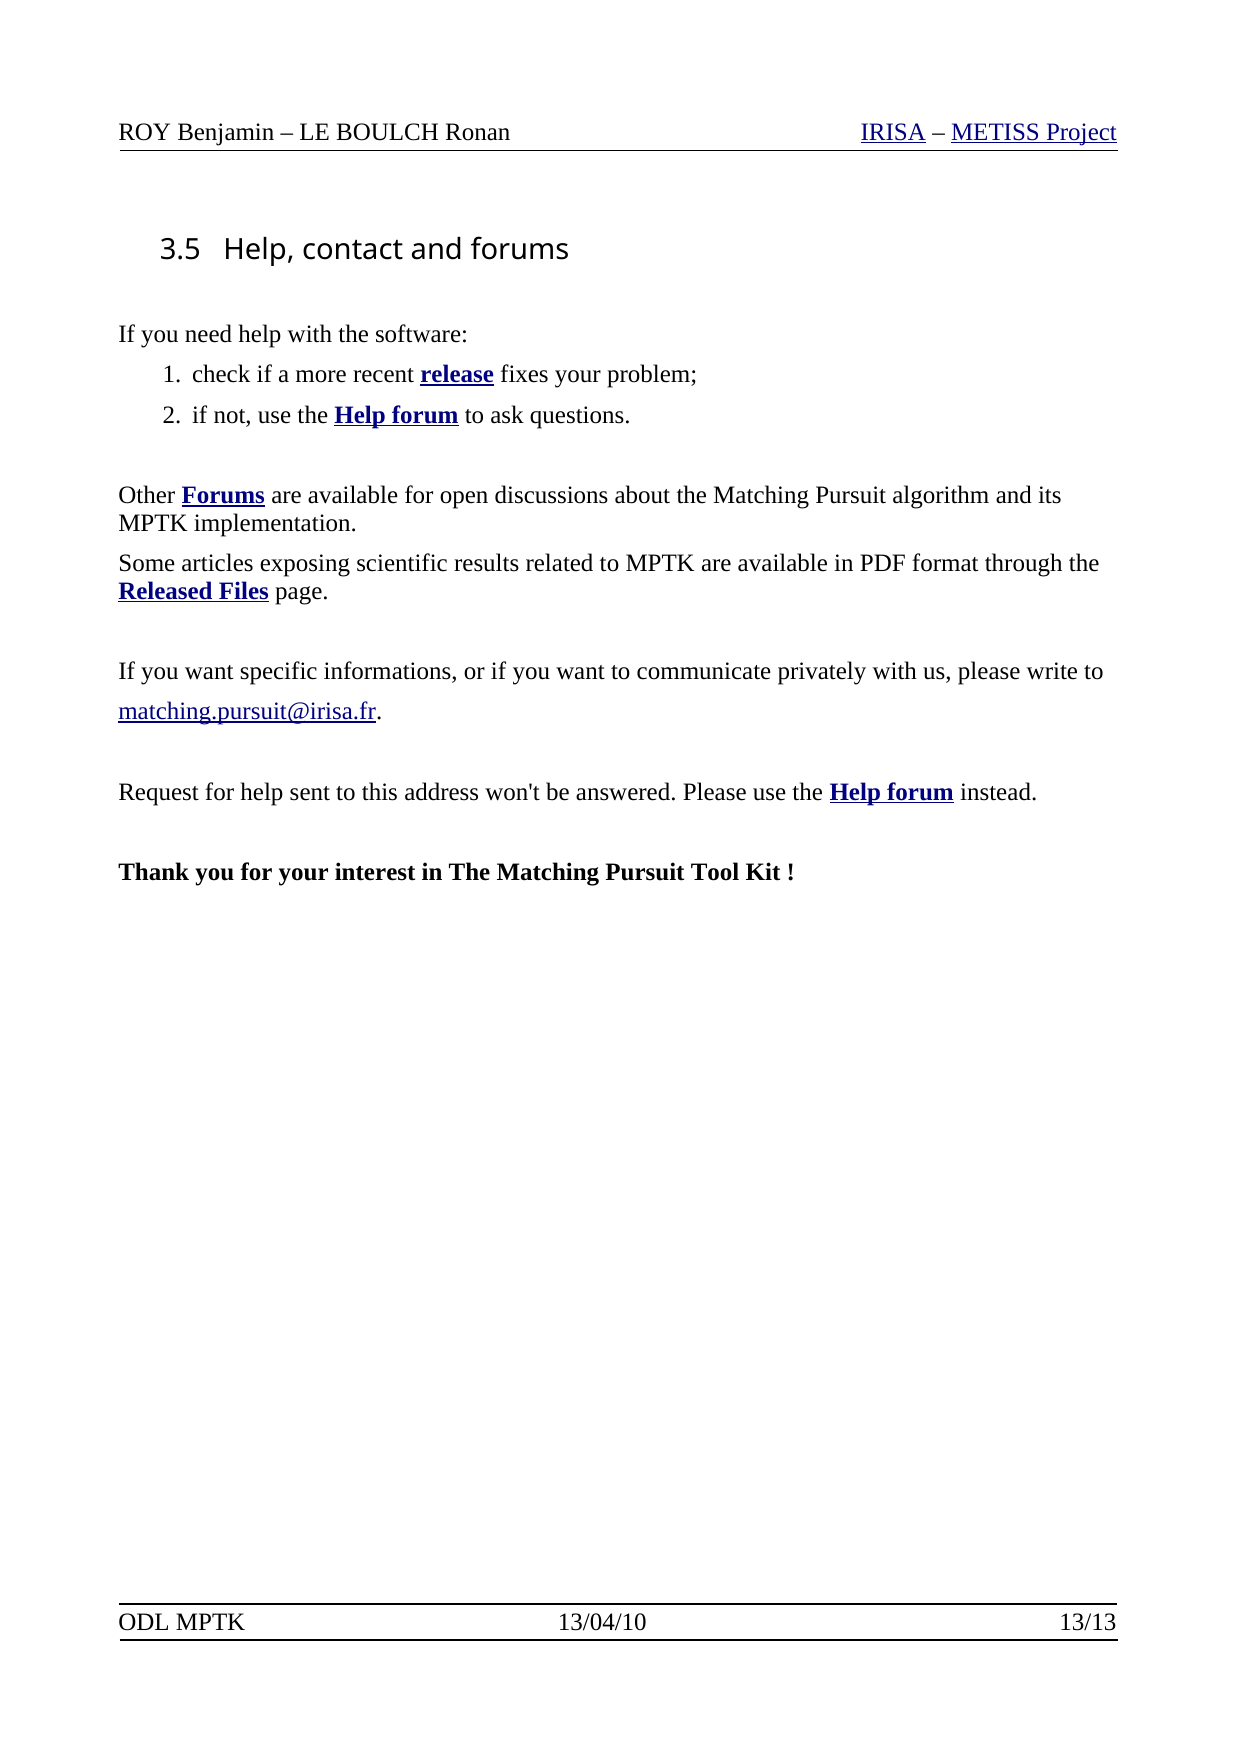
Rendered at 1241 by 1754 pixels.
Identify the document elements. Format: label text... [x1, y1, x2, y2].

text If you want specific informations, or if you want to communicate privately with us, please write to [118, 657, 1122, 685]
text Other Forums are available for open discussions about the Matching Pursuit algorithm and its MPTK implementation. [118, 481, 1122, 537]
text Thank you for your interest in The Matching Pursuit Tool Kit ! [118, 858, 1122, 886]
list if not, use the Help forum to ask questions. [162, 401, 1122, 428]
text matching.pursuit@irisa.fr. [118, 697, 1122, 725]
text Some articles exposing scientific results related to MPTK are available in PDF format through the Released Files page. [118, 549, 1122, 604]
text If you need help with the software: [118, 320, 1122, 348]
list check if a more recent release fixes your problem; [162, 361, 1122, 388]
text Request for help sent to this address won't be answered. Please use the Help forum instead. [118, 778, 1122, 806]
subtitle Help, contact and forums [118, 228, 1122, 268]
